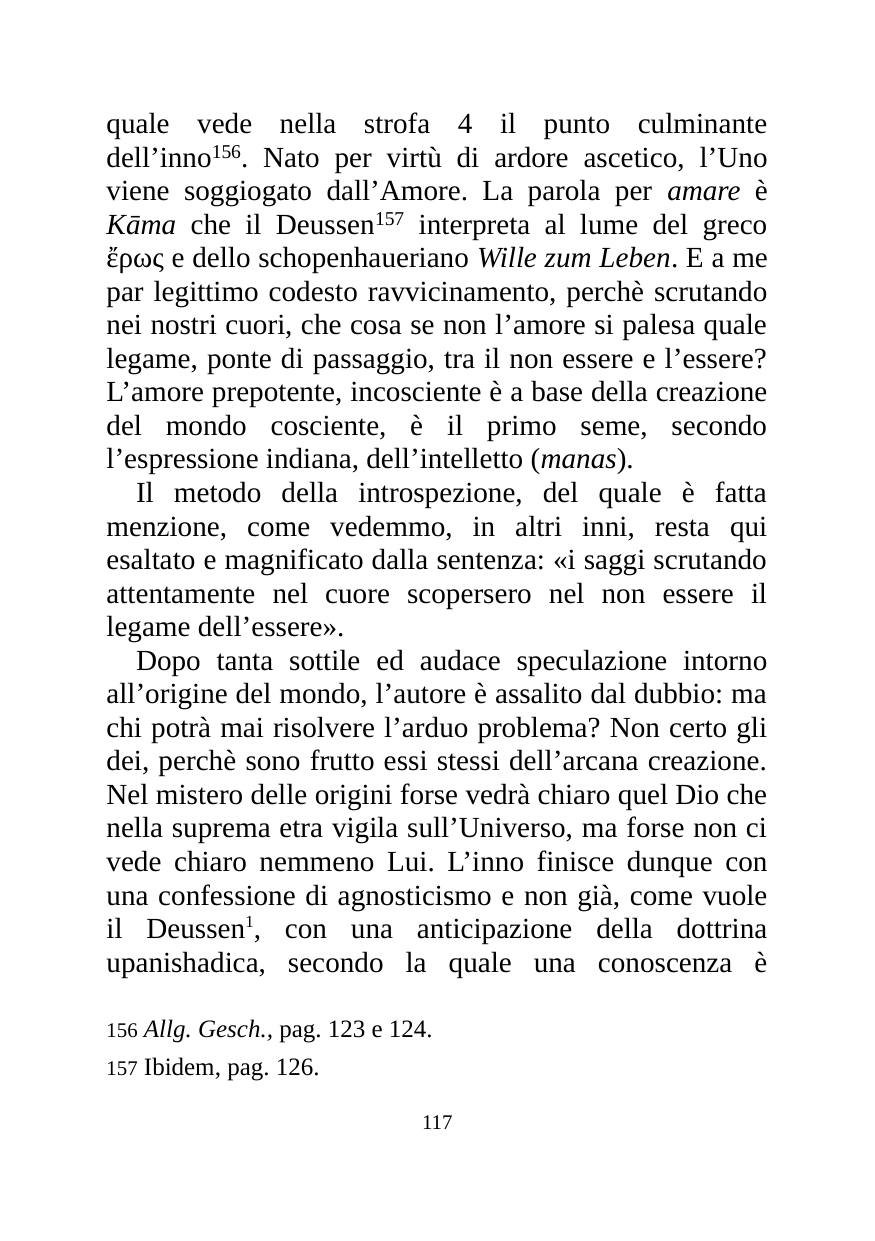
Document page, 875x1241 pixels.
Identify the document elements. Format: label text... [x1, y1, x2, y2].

text Il metodo della introspezione, del quale è fatta menzione, come vedemmo, in altri inni, resta qui esaltato e magnificato dalla sentenza: «i saggi scrutando attentamente nel cuore scopersero nel non essere il legame dell’essere». [106, 475, 768, 643]
text quale vede nella strofa 4 il punto culminante dell’inno. Nato per virtù di ardore ascetico, l’Uno viene soggiogato dall’Amore. La parola per amare è Kāma che il Deussen interpreta al lume del greco ἔρως e dello schopenhaueriano Wille zum Leben. E a me par legittimo codesto ravvicinamento, perchè scrutando nei nostri cuori, che cosa se non l’amore si palesa quale legame, ponte di passaggio, tra il non essere e l’essere? L’amore prepotente, incosciente è a base della creazione del mondo cosciente, è il primo seme, secondo l’espressione indiana, dell’intelletto (manas). [106, 106, 768, 475]
text Dopo tanta sottile ed audace speculazione intorno all’origine del mondo, l’autore è assalito dal dubbio: ma chi potrà mai risolvere l’arduo problema? Non certo gli dei, perchè sono frutto essi stessi dell’arcana creazione. Nel mistero delle origini forse vedrà chiaro quel Dio che nella suprema etra vigila sull’Universo, ma forse non ci vede chiaro nemmeno Lui. L’inno finisce dunque con una confessione di agnosticismo e non già, come vuole il Deussen1, con una anticipazione della dottrina upanishadica, secondo la quale una conoscenza è [106, 643, 768, 978]
text Allg. Gesch., pag. 123 e 124. [106, 1014, 768, 1043]
text Ibidem, pag. 126. [106, 1052, 768, 1080]
